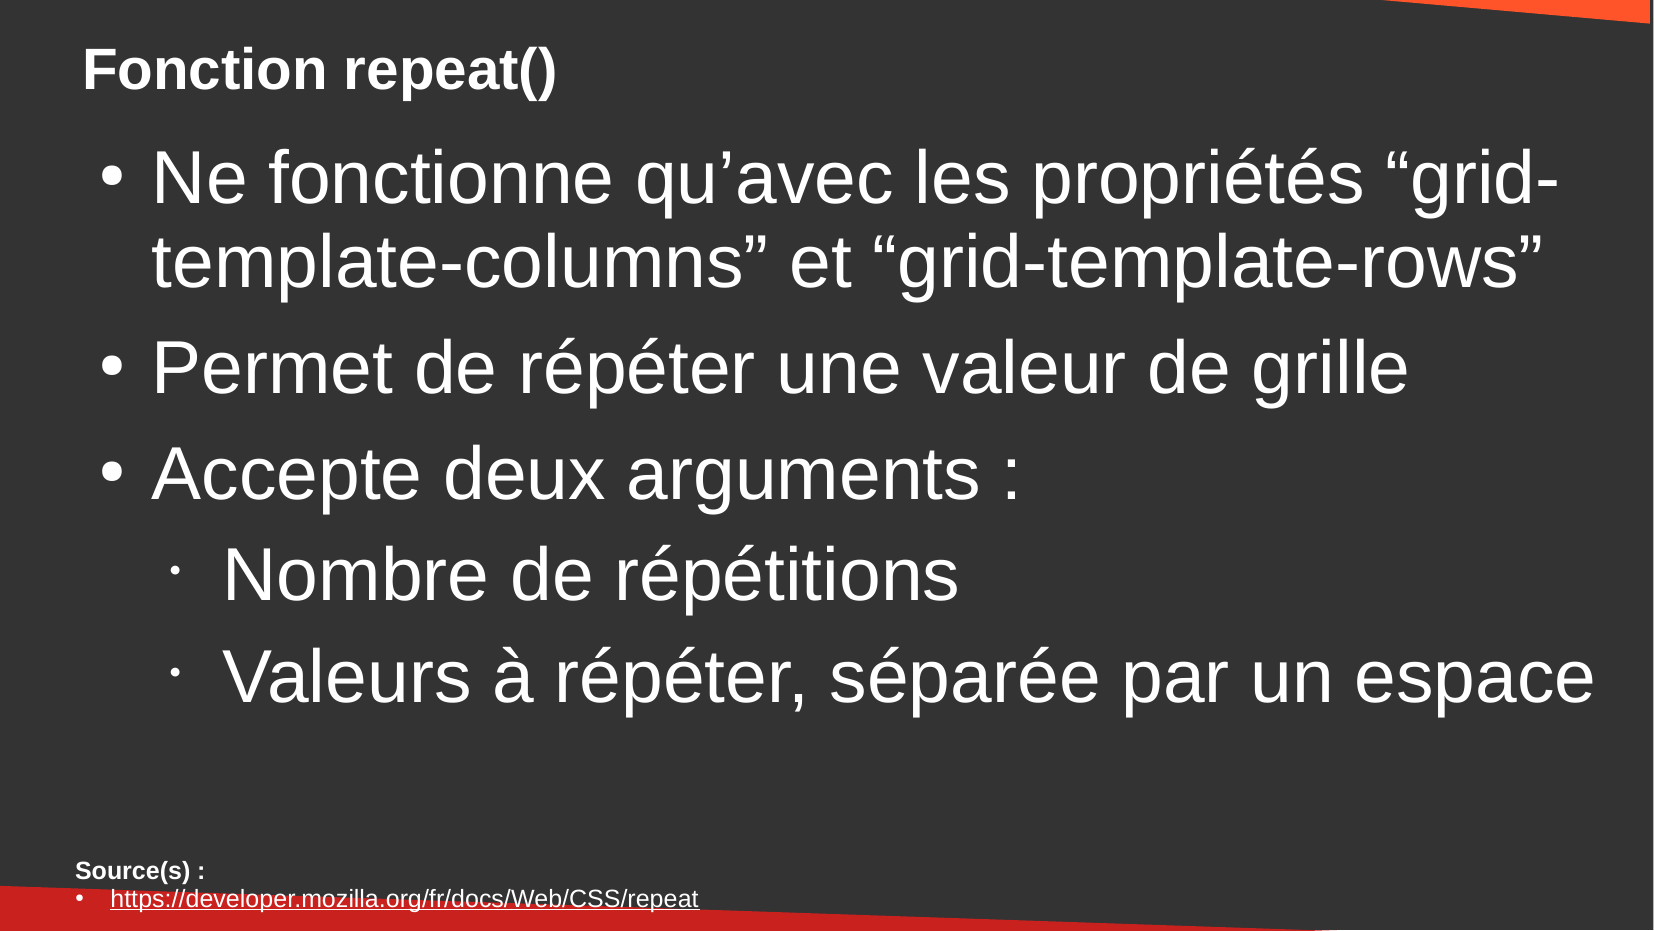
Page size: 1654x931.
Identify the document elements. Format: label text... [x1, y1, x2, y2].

title Fonction repeat() [82, 37, 1571, 122]
list Ne fonctionne qu’avec les propriétés “grid-template-columns” et “grid-template-rows” Permet de répéter une valeur de grille Accepte deux arguments : Nombre de répétitions Valeurs à répéter, séparée par un espace [80, 135, 1620, 827]
text_box [1381, 0, 1650, 24]
text_box Source(s) : https://developer.mozilla.org/fr/docs/Web/CSS/repeat [60, 838, 1546, 920]
text_box [0, 885, 1337, 931]
